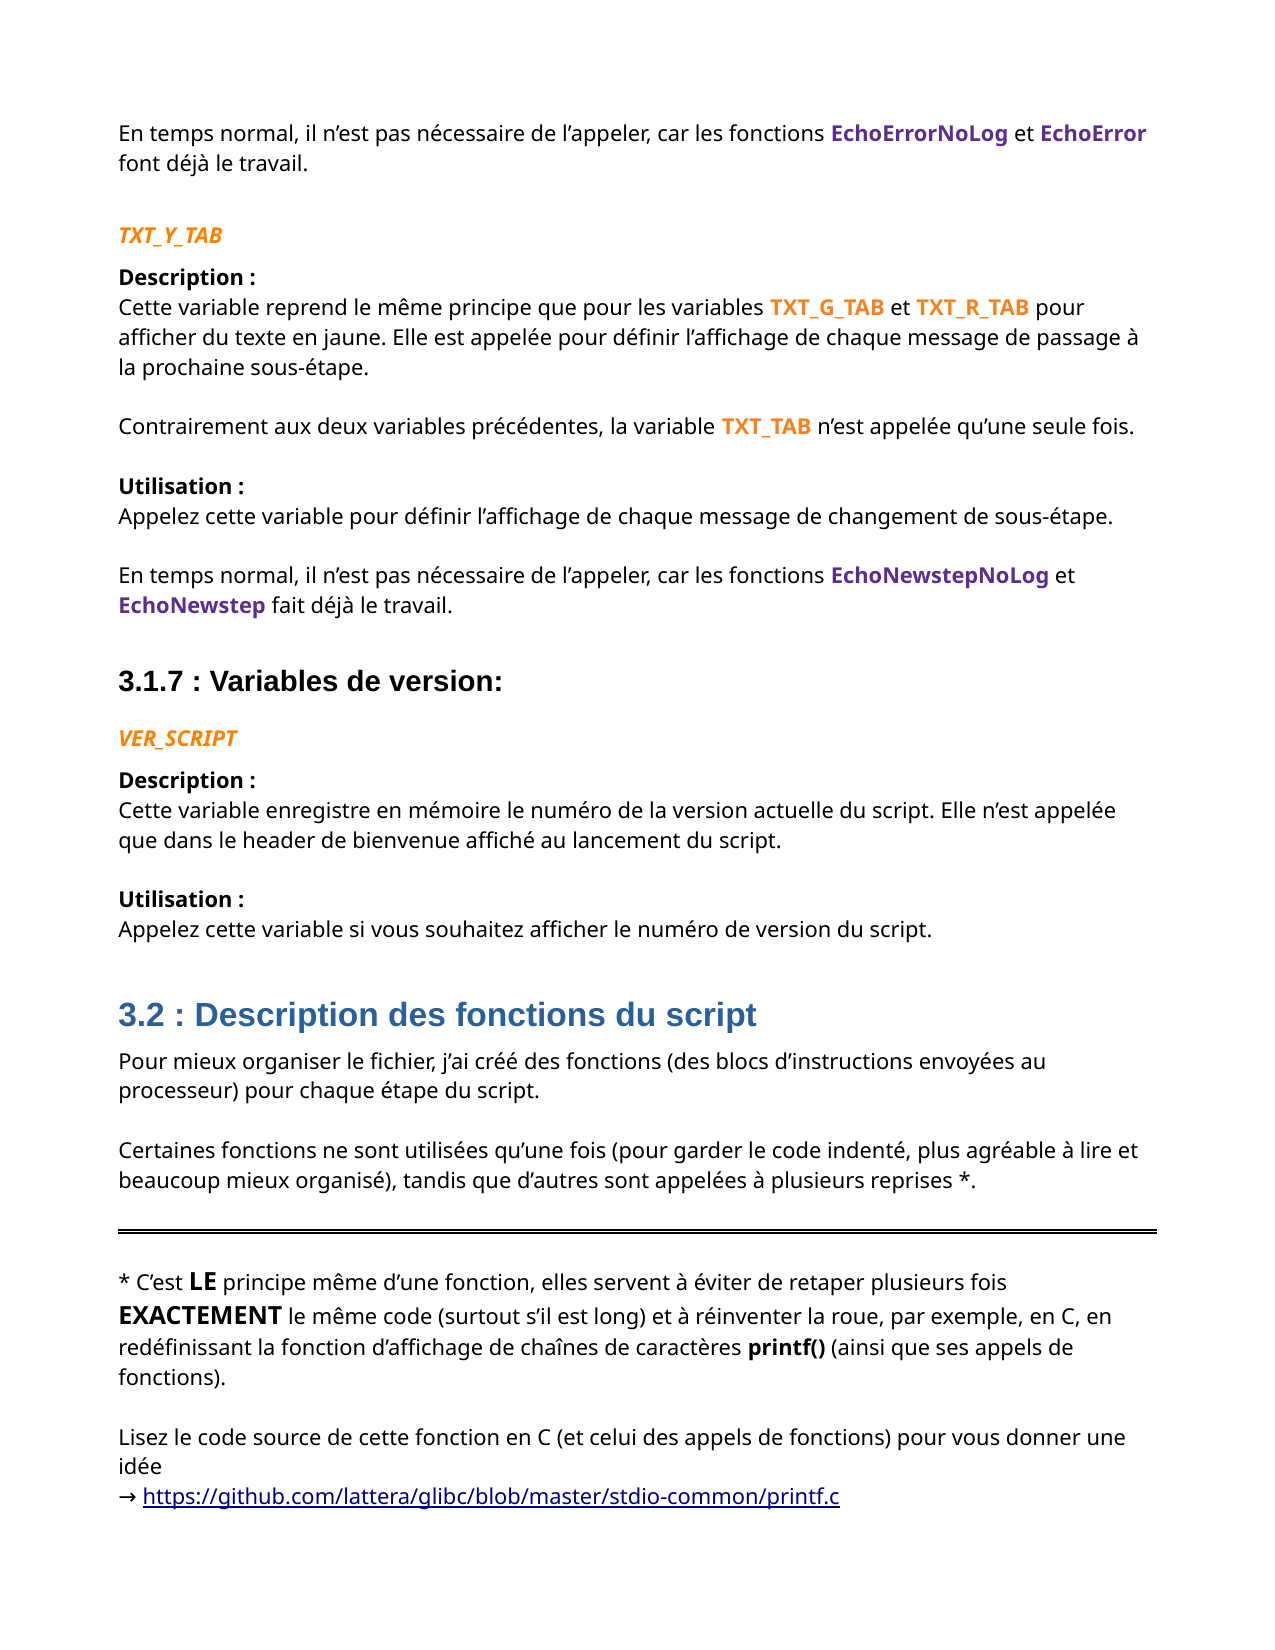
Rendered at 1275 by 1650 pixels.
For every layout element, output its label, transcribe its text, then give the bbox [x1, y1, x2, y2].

text Pour mieux organiser le fichier, j’ai créé des fonctions (des blocs d’instructions envoyées au processeur) pour chaque étape du script. [118, 1046, 1157, 1105]
text Lisez le code source de cette fonction en C (et celui des appels de fonctions) pour vous donner une idée [118, 1421, 1157, 1481]
text Appelez cette variable si vous souhaitez afficher le numéro de version du script. [118, 914, 1157, 944]
text → https://github.com/lattera/glibc/blob/master/stdio-common/printf.c [118, 1481, 1157, 1511]
text * C’est LE principe même d’une fonction, elles servent à éviter de retaper plusieurs fois EXACTEMENT le même code (surtout s’il est long) et à réinventer la roue, par exemple, en C, en redéfinissant la fonction d’affichage de chaînes de caractères printf() (ainsi que ses appels de fonctions). [118, 1264, 1157, 1392]
text Certaines fonctions ne sont utilisées qu’une fois (pour garder le code indenté, plus agréable à lire et beaucoup mieux organisé), tandis que d’autres sont appelées à plusieurs reprises *. [118, 1135, 1157, 1195]
subtitle 3.1.7 : Variables de version: [118, 664, 1157, 698]
text Utilisation : [118, 471, 1157, 501]
text Description : [118, 262, 1157, 292]
text Contrairement aux deux variables précédentes, la variable TXT_TAB n’est appelée qu’une seule fois. [118, 411, 1157, 441]
subtitle TXT_Y_TAB [118, 220, 1157, 250]
text En temps normal, il n’est pas nécessaire de l’appeler, car les fonctions EchoErrorNoLog et EchoError font déjà le travail. [118, 118, 1157, 178]
text Description : [118, 765, 1157, 795]
text Utilisation : [118, 884, 1157, 914]
text En temps normal, il n’est pas nécessaire de l’appeler, car les fonctions EchoNewstepNoLog et EchoNewstep fait déjà le travail. [118, 560, 1157, 620]
text Cette variable enregistre en mémoire le numéro de la version actuelle du script. Elle n’est appelée que dans le header de bienvenue affiché au lancement du script. [118, 795, 1157, 854]
text Appelez cette variable pour définir l’affichage de chaque message de changement de sous-étape. [118, 501, 1157, 530]
text Cette variable reprend le même principe que pour les variables TXT_G_TAB et TXT_R_TAB pour afficher du texte en jaune. Elle est appelée pour définir l’affichage de chaque message de passage à la prochaine sous-étape. [118, 292, 1157, 381]
subtitle VER_SCRIPT [118, 723, 1157, 753]
subtitle 3.2 : Description des fonctions du script [118, 994, 1157, 1033]
